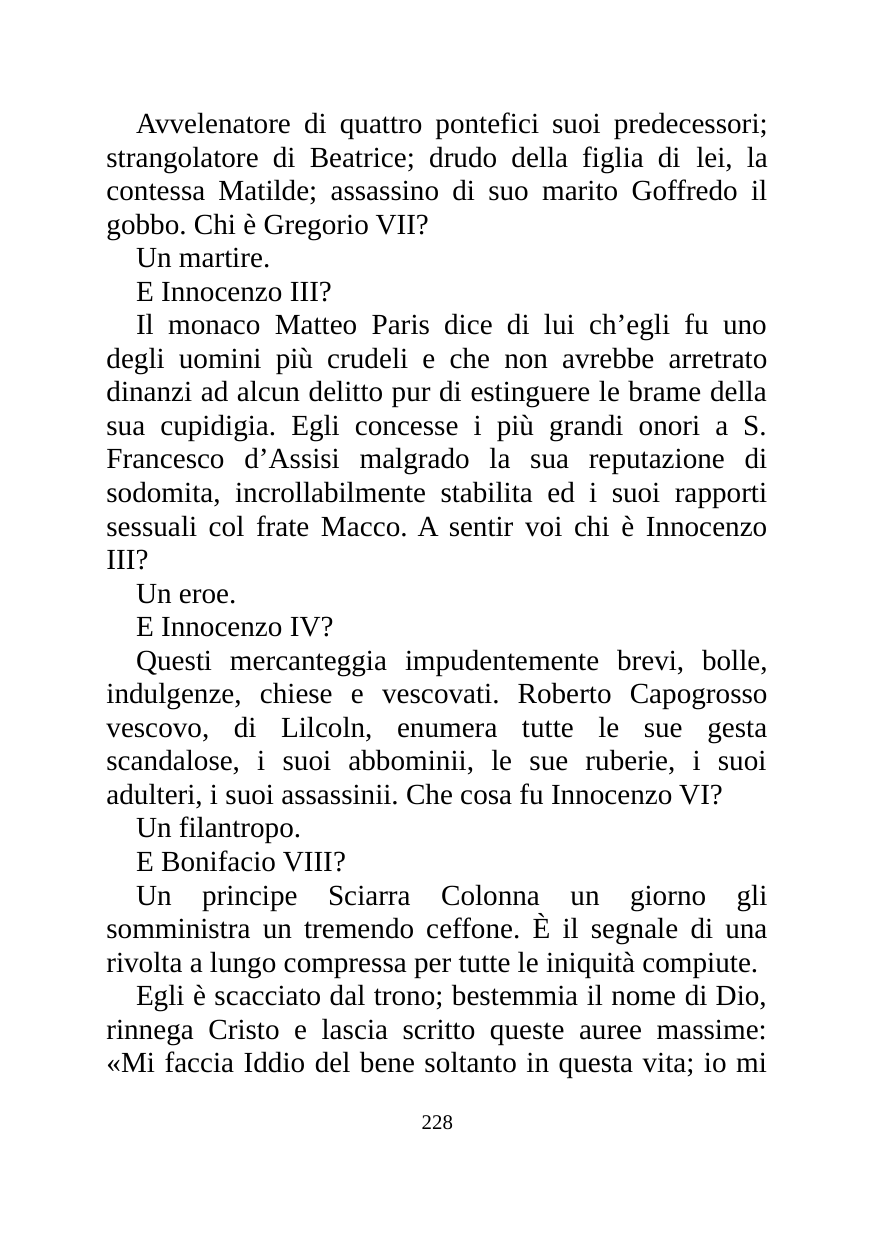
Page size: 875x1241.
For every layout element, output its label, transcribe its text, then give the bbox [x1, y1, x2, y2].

text Il monaco Matteo Paris dice di lui ch’egli fu uno degli uomini più crudeli e che non avrebbe arretrato dinanzi ad alcun delitto pur di estinguere le brame della sua cupidigia. Egli concesse i più grandi onori a S. Francesco d’Assisi malgrado la sua reputazione di sodomita, incrollabilmente stabilita ed i suoi rapporti sessuali col frate Macco. A sentir voi chi è Innocenzo III? [106, 307, 768, 576]
text Questi mercanteggia impudentemente brevi, bolle, indulgenze, chiese e vescovati. Roberto Capogrosso vescovo, di Lilcoln, enumera tutte le sue gesta scandalose, i suoi abbominii, le sue ruberie, i suoi adulteri, i suoi assassinii. Che cosa fu Innocenzo VI? [106, 643, 768, 811]
text E Innocenzo IV? [106, 609, 768, 643]
text E Bonifacio VIII? [106, 844, 768, 878]
text Un principe Sciarra Colonna un giorno gli somministra un tremendo ceffone. È il segnale di una rivolta a lungo compressa per tutte le iniquità compiute. [106, 878, 768, 978]
text E Innocenzo III? [106, 274, 768, 307]
text Un filantropo. [106, 811, 768, 844]
text Un eroe. [106, 576, 768, 609]
text Un martire. [106, 240, 768, 274]
text Egli è scacciato dal trono; bestemmia il nome di Dio, rinnega Cristo e lascia scritto queste auree massime: «Mi faccia Iddio del bene soltanto in questa vita; io mi [106, 978, 768, 1079]
text Avvelenatore di quattro pontefici suoi predecessori; strangolatore di Beatrice; drudo della figlia di lei, la contessa Matilde; assassino di suo marito Goffredo il gobbo. Chi è Gregorio VII? [106, 106, 768, 240]
